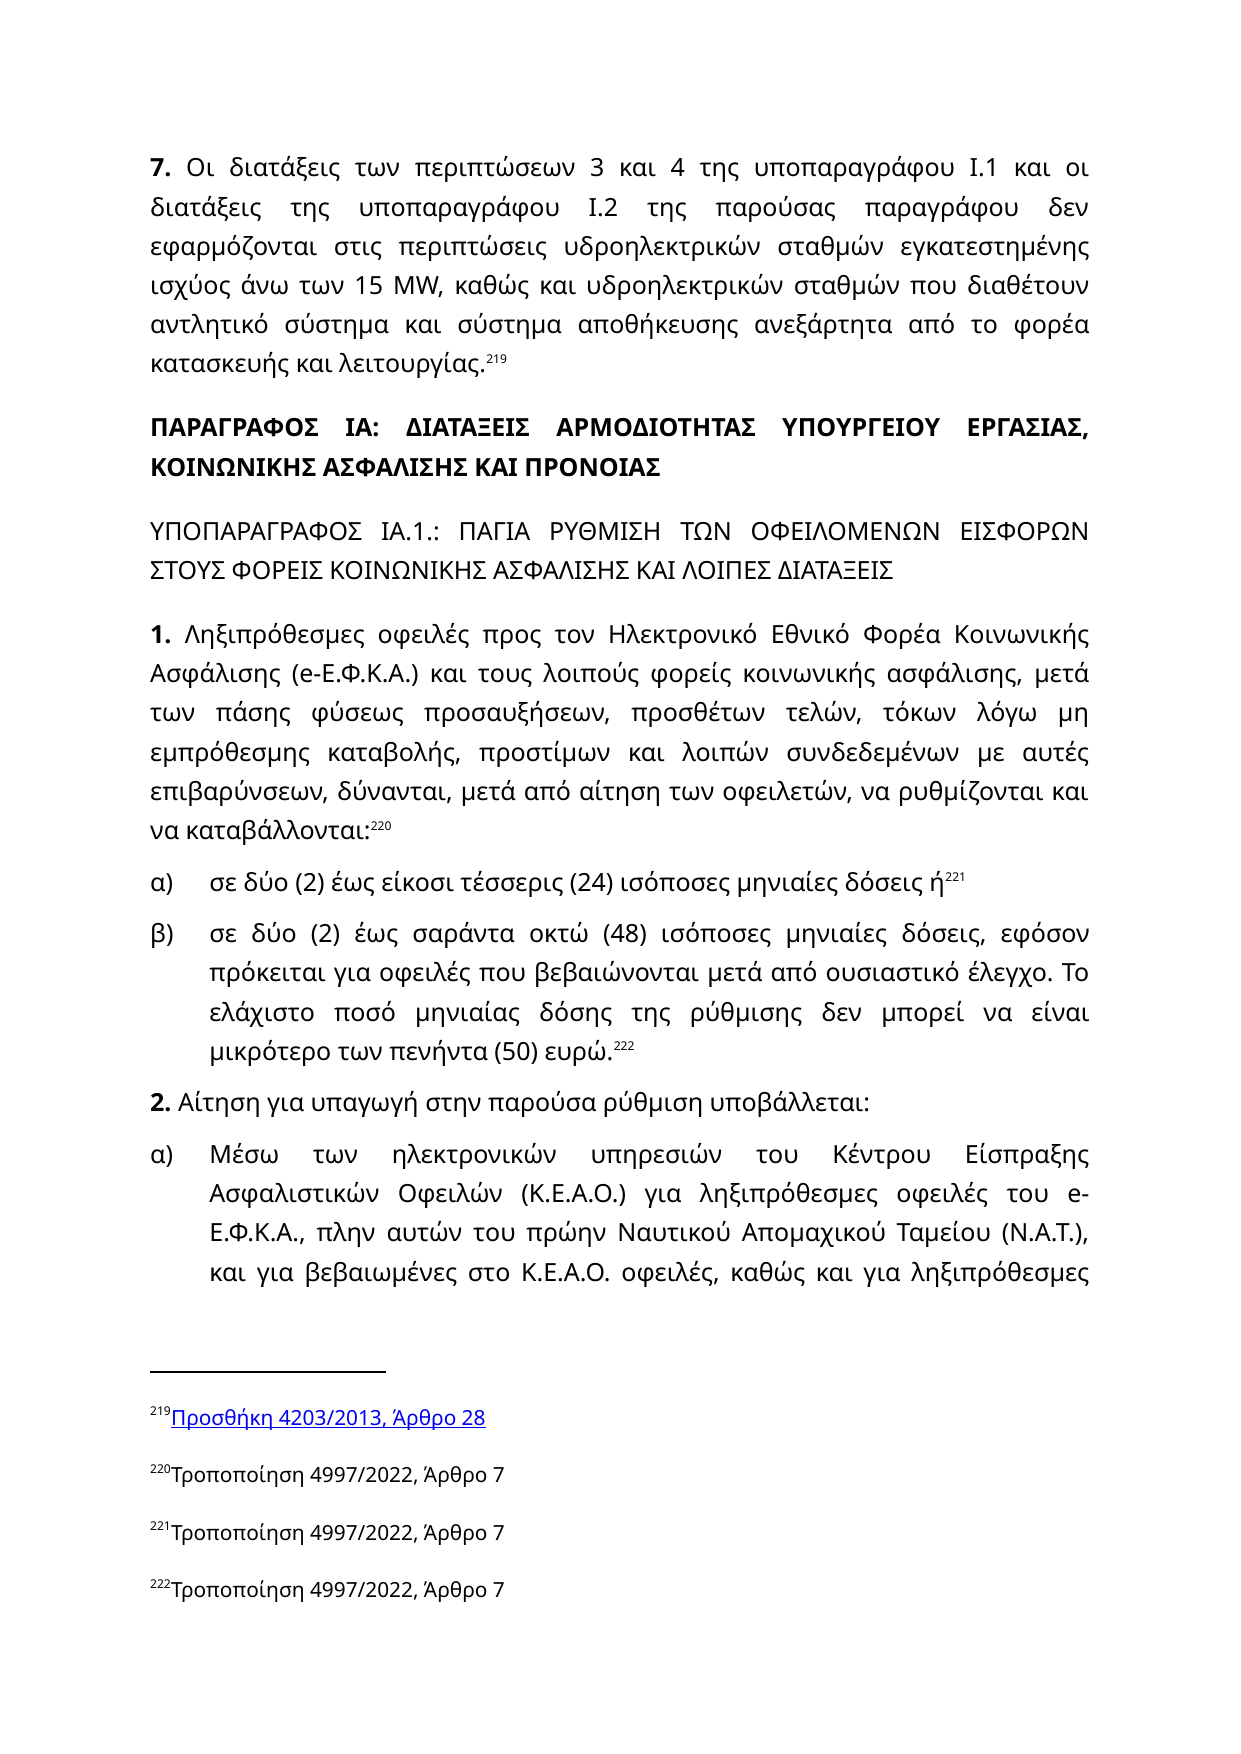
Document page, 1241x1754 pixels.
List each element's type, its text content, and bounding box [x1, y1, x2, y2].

text Προσθήκη 4203/2013, Άρθρο 28 [150, 1403, 1090, 1431]
list β) σε δύο (2) έως σαράντα οκτώ (48) ισόποσες μηνιαίες δόσεις, εφόσον πρόκειται για οφειλές που βεβαιώνονται μετά από ουσιαστικό έλεγχο. Το ελάχιστο ποσό μηνιαίας δόσης της ρύθμισης δεν μπορεί να είναι μικρότερο των πενήντα (50) ευρώ. [150, 916, 1090, 1067]
text Τροποποίηση 4997/2022, Άρθρο 7 [150, 1576, 1090, 1604]
text ΥΠΟΠΑΡΑΓΡΑΦΟΣ ΙΑ.1.: ΠΑΓΙΑ ΡΥΘΜΙΣΗ ΤΩΝ ΟΦΕΙΛΟΜΕΝΩΝ ΕΙΣΦΟΡΩΝ ΣΤΟΥΣ ΦΟΡΕΙΣ ΚΟΙΝΩΝΙΚΗΣ ΑΣΦΑΛΙΣΗΣ ΚΑΙ ΛΟΙΠΕΣ ΔΙΑΤΑΞΕΙΣ [150, 513, 1090, 587]
text 2. Αίτηση για υπαγωγή στην παρούσα ρύθμιση υποβάλλεται: [150, 1085, 1090, 1119]
text 1. Ληξιπρόθεσμες οφειλές προς τον Ηλεκτρονικό Εθνικό Φορέα Κοινωνικής Ασφάλισης (e-Ε.Φ.Κ.Α.) και τους λοιπούς φορείς κοινωνικής ασφάλισης, μετά των πάσης φύσεως προσαυξήσεων, προσθέτων τελών, τόκων λόγω μη εμπρόθεσμης καταβολής, προστίμων και λοιπών συνδεδεμένων με αυτές επιβαρύνσεων, δύνανται, μετά από αίτηση των οφειλετών, να ρυθμίζονται και να καταβάλλονται: [150, 617, 1090, 847]
text Τροποποίηση 4997/2022, Άρθρο 7 [150, 1518, 1090, 1546]
text Τροποποίηση 4997/2022, Άρθρο 7 [150, 1460, 1090, 1489]
list α) Μέσω των ηλεκτρονικών υπηρεσιών του Κέντρου Είσπραξης Ασφαλιστικών Οφειλών (Κ.Ε.Α.Ο.) για ληξιπρόθεσμες οφειλές του e-Ε.Φ.Κ.Α., πλην αυτών του πρώην Ναυτικού Απομαχικού Ταμείου (Ν.Α.Τ.), και για βεβαιωμένες στο Κ.Ε.Α.Ο. οφειλές, καθώς και για ληξιπρόθεσμες [150, 1137, 1090, 1288]
text 7. Οι διατάξεις των περιπτώσεων 3 και 4 της υποπαραγράφου Ι.1 και οι διατάξεις της υποπαραγράφου Ι.2 της παρούσας παραγράφου δεν εφαρμόζονται στις περιπτώσεις υδροηλεκτρικών σταθμών εγκατεστημένης ισχύος άνω των 15 MW, καθώς και υδροηλεκτρικών σταθμών που διαθέτουν αντλητικό σύστημα και σύστημα αποθήκευσης ανεξάρτητα από το φορέα κατασκευής και λειτουργίας. [150, 150, 1090, 380]
text ΠΑΡΑΓΡΑΦΟΣ ΙΑ: ΔΙΑΤΑΞΕΙΣ ΑΡΜΟΔΙΟΤΗΤΑΣ ΥΠΟΥΡΓΕΙΟΥ ΕΡΓΑΣΙΑΣ, ΚΟΙΝΩΝΙΚΗΣ ΑΣΦΑΛΙΣΗΣ ΚΑΙ ΠΡΟΝΟΙΑΣ [150, 410, 1090, 483]
list α) σε δύο (2) έως είκοσι τέσσερις (24) ισόποσες μηνιαίες δόσεις ή [150, 864, 1090, 898]
